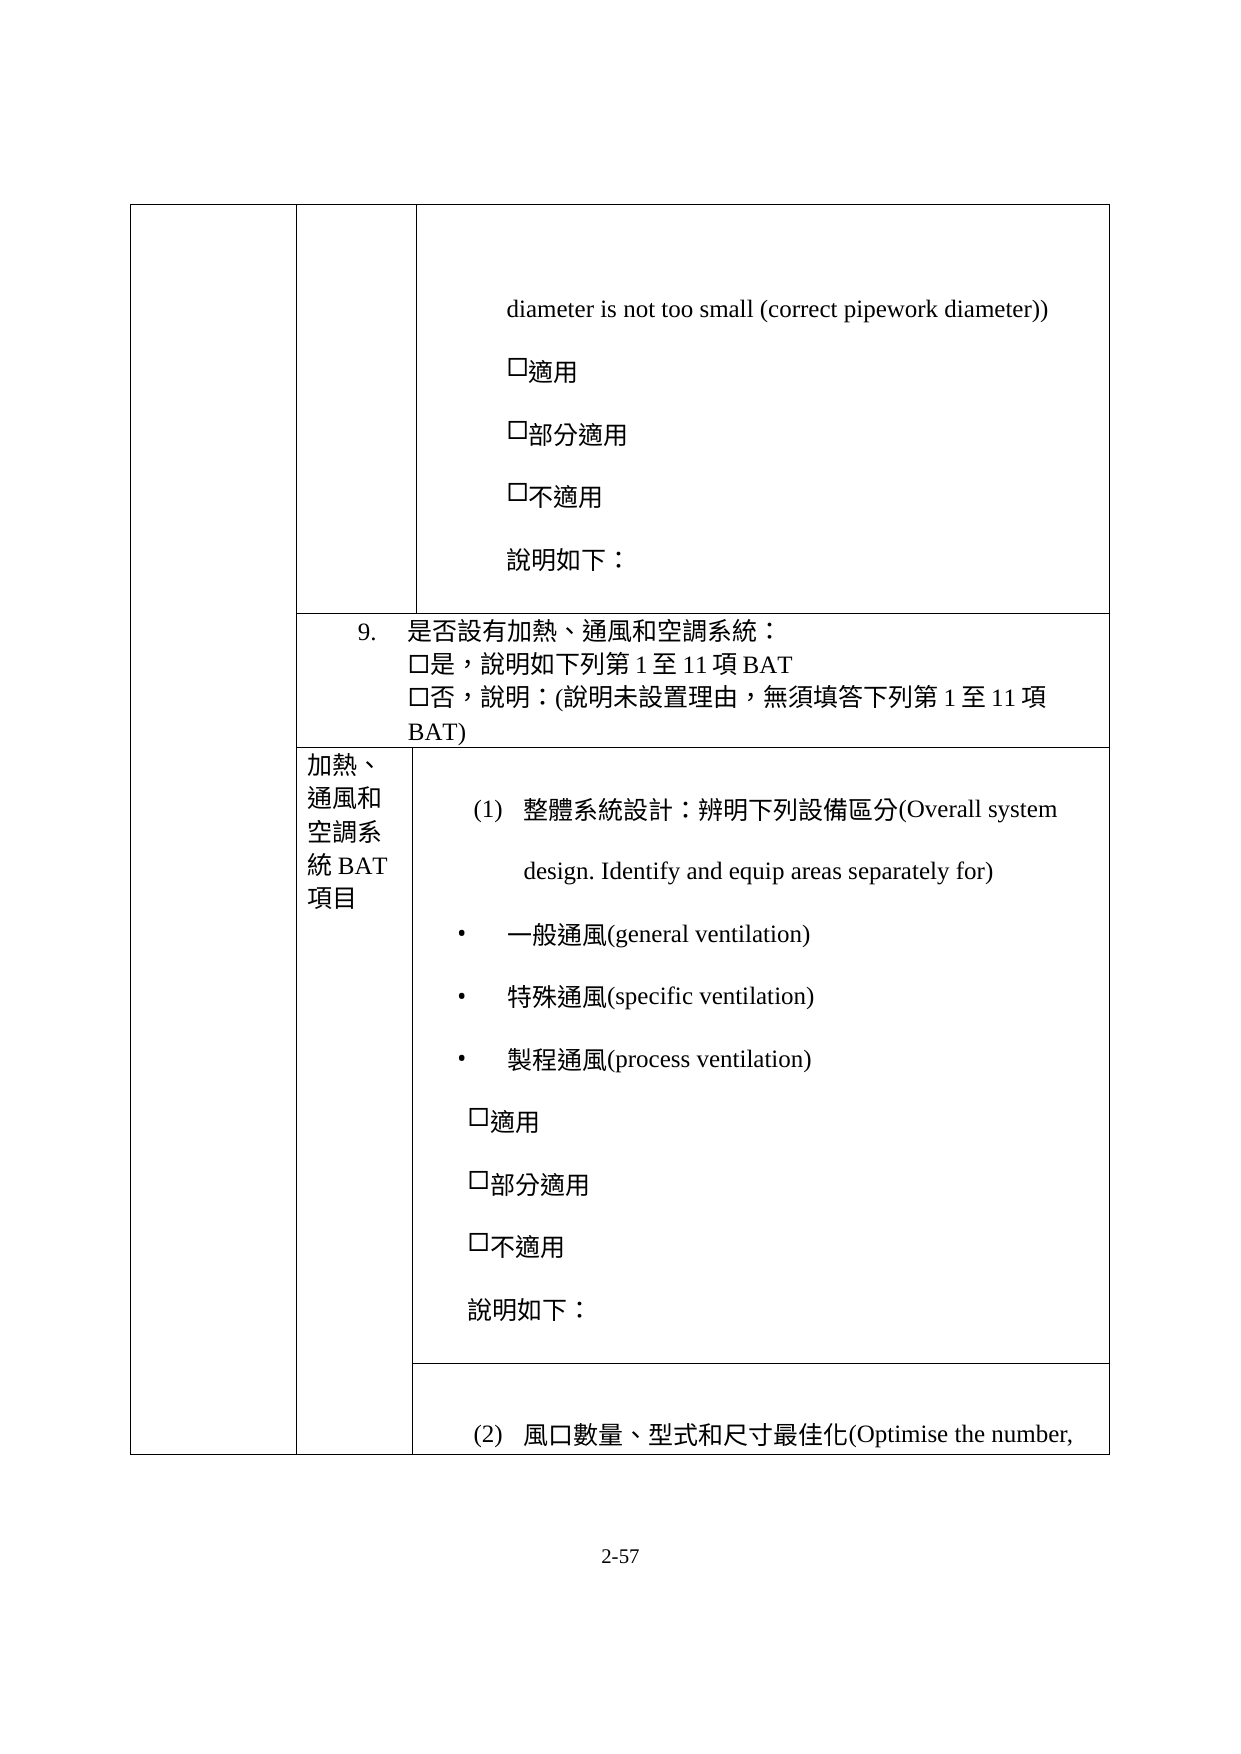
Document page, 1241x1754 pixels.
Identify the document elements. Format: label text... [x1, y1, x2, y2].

table_cell 風口數量、型式和尺寸最佳化(Optimise the number, [413, 1364, 1109, 1454]
table_cell diameter is not too small (correct pipework diameter)) 適用 部分適用 不適用 說明如下： [417, 205, 1109, 612]
table_cell [131, 205, 296, 1454]
table_cell 是否設有加熱、通風和空調系統： 是，說明如下列第1至11項BAT 否，說明：(說明未設置理由，無須填答下列第1至11項BAT) [297, 614, 1109, 747]
table_cell 整體系統設計：辨明下列設備區分(Overall system design. Identify and equip areas separately for) 一般通風(general ventilation) 特殊通風(specific ventilation) 製程通風(process ventilation) 適用 部分適用 不適用 說明如下： [413, 748, 1109, 1362]
table_cell [297, 205, 416, 612]
table_cell 加熱、通風和空調系統BAT項目 [297, 748, 412, 1454]
